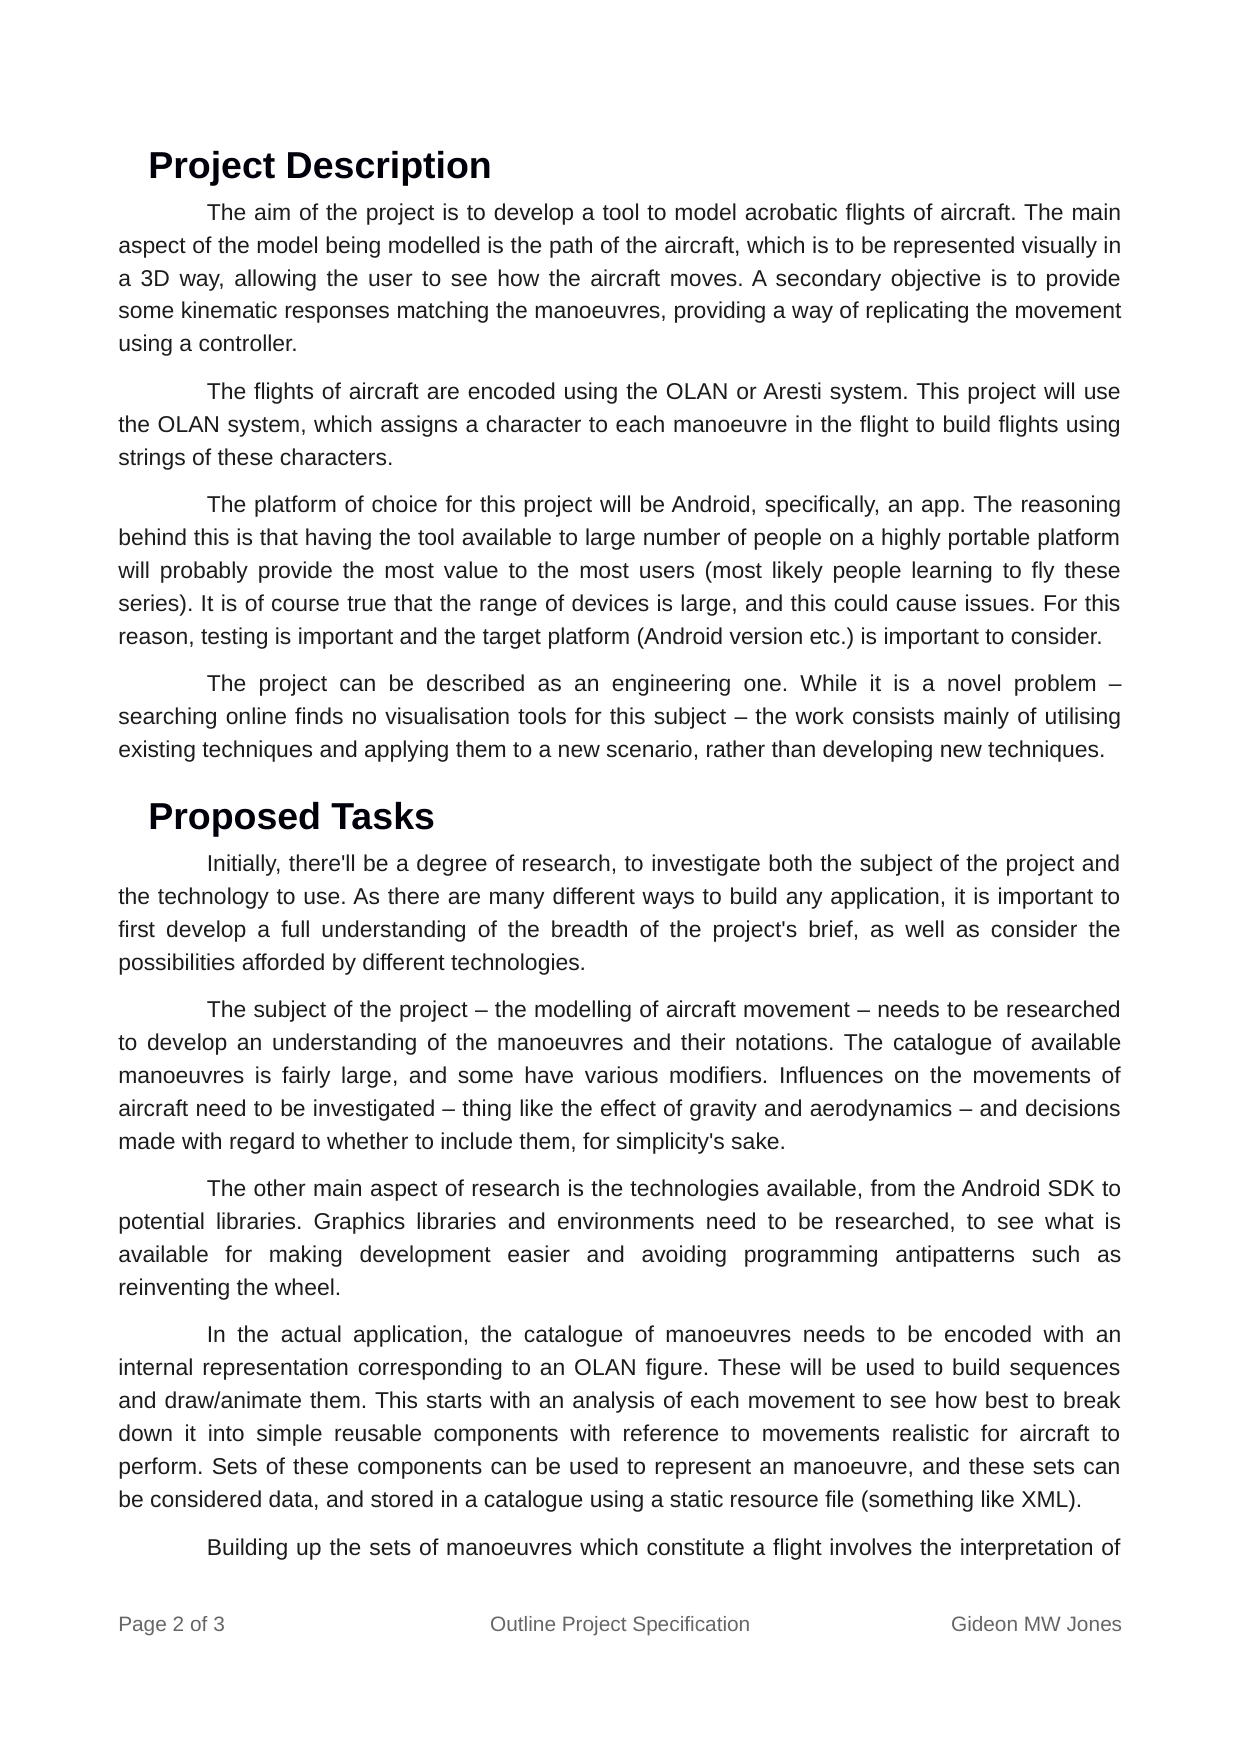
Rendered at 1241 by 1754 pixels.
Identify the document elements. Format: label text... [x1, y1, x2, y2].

text The aim of the project is to develop a tool to model acrobatic flights of aircraft. The main aspect of the model being modelled is the path of the aircraft, which is to be represented visually in a 3D way, allowing the user to see how the aircraft moves. A secondary objective is to provide some kinematic responses matching the manoeuvres, providing a way of replicating the movement using a controller. [118, 199, 1122, 357]
text Initially, there'll be a degree of research, to investigate both the subject of the project and the technology to use. As there are many different ways to build any application, it is important to first develop a full understanding of the breadth of the project's brief, as well as consider the possibilities afforded by different technologies. [118, 850, 1122, 975]
text The flights of aircraft are encoded using the OLAN or Aresti system. This project will use the OLAN system, which assigns a character to each manoeuvre in the flight to build flights using strings of these characters. [118, 378, 1122, 470]
text Building up the sets of manoeuvres which constitute a flight involves the interpretation of [118, 1533, 1122, 1560]
text The platform of choice for this project will be Android, specifically, an app. The reasoning behind this is that having the tool available to large number of people on a highly portable platform will probably provide the most value to the most users (most likely people learning to fly these series). It is of course true that the range of devices is large, and this could cause issues. For this reason, testing is important and the target platform (Android version etc.) is important to consider. [118, 491, 1122, 649]
subtitle Project Description [148, 143, 1122, 186]
text The project can be described as an engineering one. While it is a novel problem – searching online finds no visualisation tools for this subject – the work consists mainly of utilising existing techniques and applying them to a new scenario, rather than developing new techniques. [118, 670, 1122, 763]
text The subject of the project – the modelling of aircraft movement – needs to be researched to develop an understanding of the manoeuvres and their notations. The catalogue of available manoeuvres is fairly large, and some have various modifiers. Influences on the movements of aircraft need to be investigated – thing like the effect of gravity and aerodynamics – and decisions made with regard to whether to include them, for simplicity's sake. [118, 996, 1122, 1154]
subtitle Proposed Tasks [148, 794, 1122, 837]
text In the actual application, the catalogue of manoeuvres needs to be encoded with an internal representation corresponding to an OLAN figure. These will be used to build sequences and draw/animate them. This starts with an analysis of each movement to see how best to break down it into simple reusable components with reference to movements realistic for aircraft to perform. Sets of these components can be used to represent an manoeuvre, and these sets can be considered data, and stored in a catalogue using a static resource file (something like XML). [118, 1321, 1122, 1512]
text The other main aspect of research is the technologies available, from the Android SDK to potential libraries. Graphics libraries and environments need to be researched, to see what is available for making development easier and avoiding programming antipatterns such as reinventing the wheel. [118, 1175, 1122, 1300]
